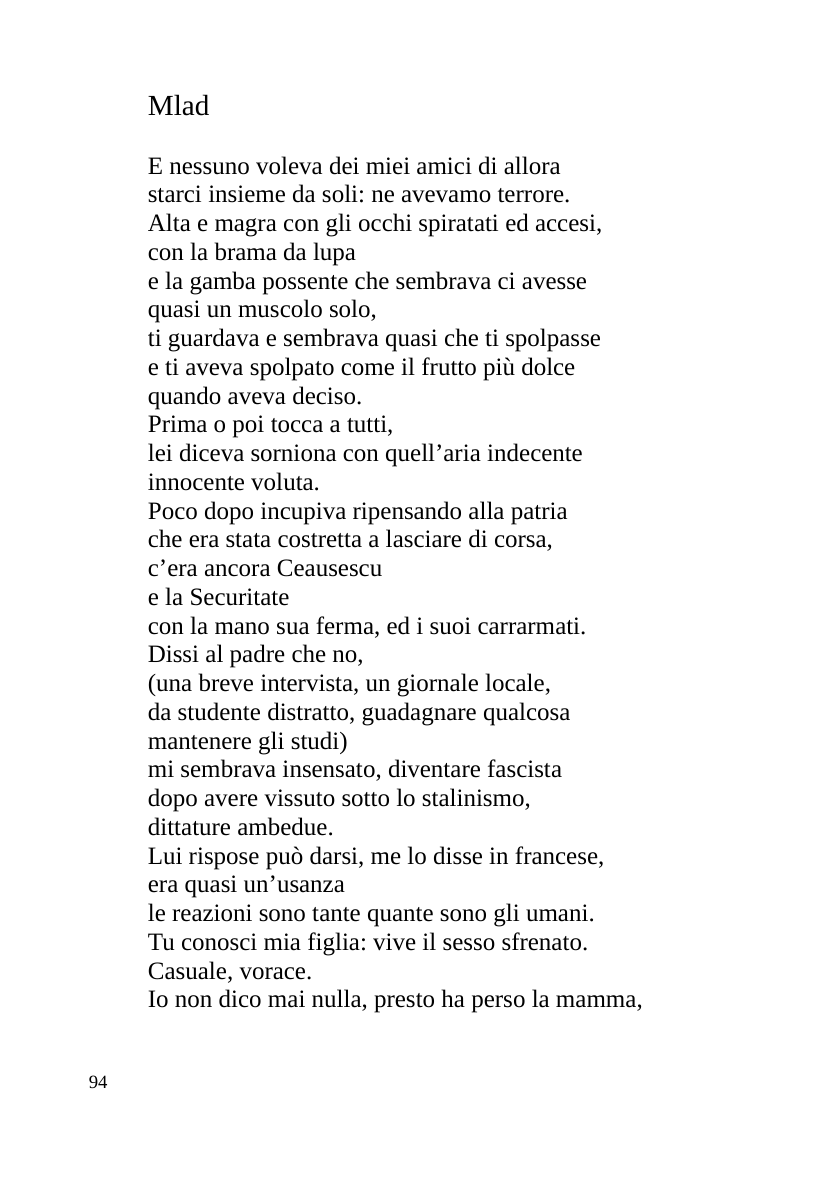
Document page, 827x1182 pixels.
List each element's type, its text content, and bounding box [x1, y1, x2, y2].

text e la gamba possente che sembrava ci avesse [148, 266, 738, 294]
text quando aveva deciso. [148, 381, 738, 409]
text era quasi un’usanza [148, 869, 738, 898]
text quasi un muscolo solo, [148, 294, 738, 323]
text E nessuno voleva dei miei amici di allora [148, 151, 738, 179]
text Casuale, vorace. [148, 956, 738, 984]
text starci insieme da soli: ne avevamo terrore. [148, 179, 738, 208]
text (una breve intervista, un giornale locale, [148, 668, 738, 697]
text dopo avere vissuto sotto lo stalinismo, [148, 783, 738, 812]
text Io non dico mai nulla, presto ha perso la mamma, [148, 984, 738, 1013]
text e ti aveva spolpato come il frutto più dolce [148, 352, 738, 381]
text le reazioni sono tante quante sono gli umani. [148, 898, 738, 927]
text con la mano sua ferma, ed i suoi carrarmati. [148, 611, 738, 639]
text che era stata costretta a lasciare di corsa, [148, 524, 738, 553]
text Poco dopo incupiva ripensando alla patria [148, 496, 738, 524]
text Lui rispose può darsi, me lo disse in francese, [148, 841, 738, 869]
text Mlad [148, 88, 738, 122]
text Prima o poi tocca a tutti, [148, 409, 738, 438]
text dittature ambedue. [148, 812, 738, 841]
text lei diceva sorniona con quell’aria indecente [148, 438, 738, 467]
text e la Securitate [148, 582, 738, 611]
text mi sembrava insensato, diventare fascista [148, 754, 738, 783]
text c’era ancora Ceausescu [148, 553, 738, 582]
text con la brama da lupa [148, 237, 738, 266]
text Dissi al padre che no, [148, 639, 738, 668]
text innocente voluta. [148, 467, 738, 496]
text ti guardava e sembrava quasi che ti spolpasse [148, 323, 738, 352]
text mantenere gli studi) [148, 726, 738, 754]
text da studente distratto, guadagnare qualcosa [148, 697, 738, 726]
text Tu conosci mia figlia: vive il sesso sfrenato. [148, 927, 738, 956]
text Alta e magra con gli occhi spiratati ed accesi, [148, 208, 738, 237]
